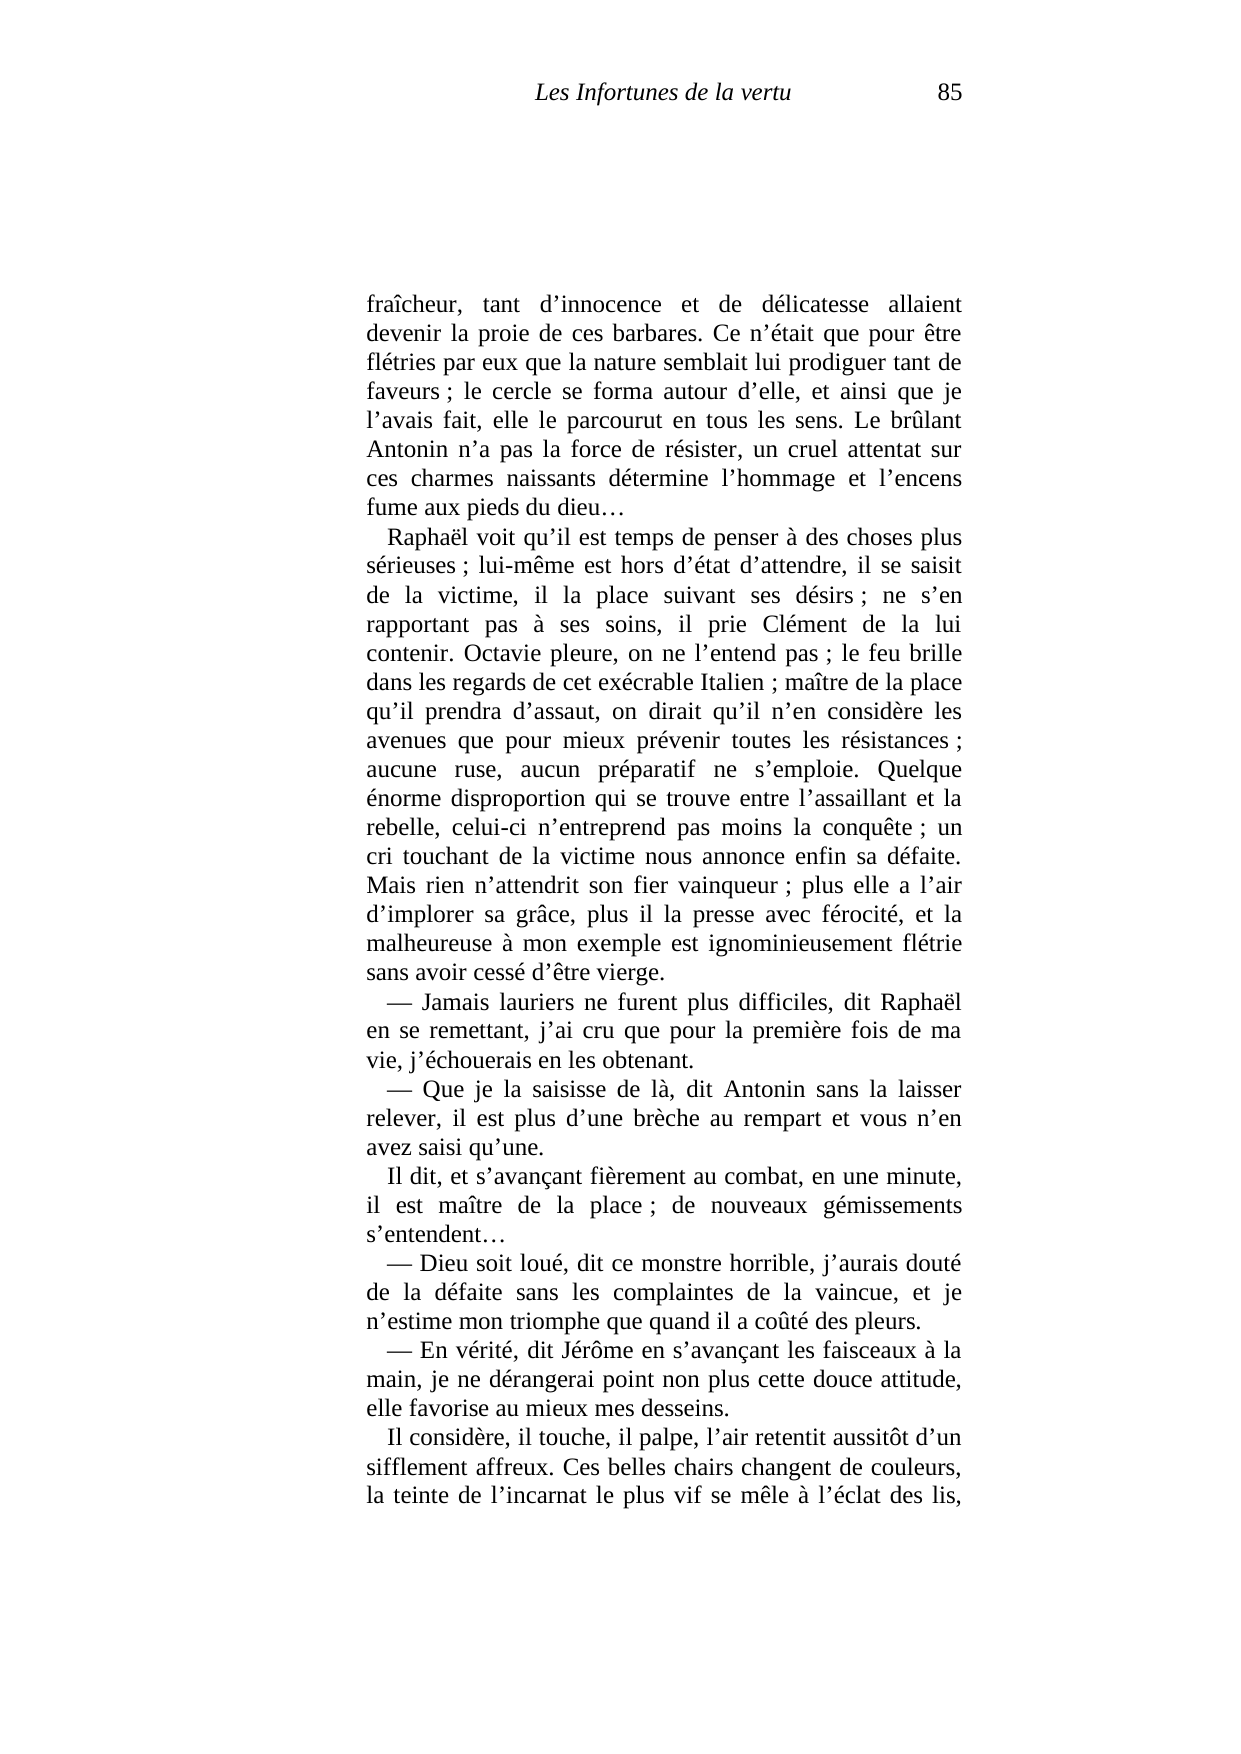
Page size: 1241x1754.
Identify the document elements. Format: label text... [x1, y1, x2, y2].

text Raphaël voit qu’il est temps de penser à des choses plus sérieuses ; lui-même est hors d’état d’attendre, il se saisit de la victime, il la place suivant ses désirs ; ne s’en rapportant pas à ses soins, il prie Clément de la lui contenir. Octavie pleure, on ne l’entend pas ; le feu brille dans les regards de cet exécrable Italien ; maître de la place qu’il prendra d’assaut, on dirait qu’il n’en considère les avenues que pour mieux prévenir toutes les résistances ; aucune ruse, aucun préparatif ne s’emploie. Quelque énorme disproportion qui se trouve entre l’assaillant et la rebelle, celui-ci n’entreprend pas moins la conquête ; un cri touchant de la victime nous annonce enfin sa défaite. Mais rien n’attendrit son fier vainqueur ; plus elle a l’air d’implorer sa grâce, plus il la presse avec férocité, et la malheureuse à mon exemple est ignominieusement flétrie sans avoir cessé d’être vierge. [366, 521, 962, 986]
text fraîcheur, tant d’innocence et de délicatesse allaient devenir la proie de ces barbares. Ce n’était que pour être flétries par eux que la nature semblait lui prodiguer tant de faveurs ; le cercle se forma autour d’elle, et ainsi que je l’avais fait, elle le parcourut en tous les sens. Le brûlant Antonin n’a pas la force de résister, un cruel attentat sur ces charmes naissants détermine l’hommage et l’encens fume aux pieds du dieu… [366, 289, 962, 521]
text Il dit, et s’avançant fièrement au combat, en une minute, il est maître de la place ; de nouveaux gémissements s’entendent… [366, 1161, 962, 1248]
text — Jamais lauriers ne furent plus difficiles, dit Raphaël en se remettant, j’ai cru que pour la première fois de ma vie, j’échouerais en les obtenant. [366, 986, 962, 1073]
text — Dieu soit loué, dit ce monstre horrible, j’aurais douté de la défaite sans les complaintes de la vaincue, et je n’estime mon triomphe que quand il a coûté des pleurs. [366, 1248, 962, 1335]
text — En vérité, dit Jérôme en s’avançant les faisceaux à la main, je ne dérangerai point non plus cette douce attitude, elle favorise au mieux mes desseins. [366, 1335, 962, 1422]
text — Que je la saisisse de là, dit Antonin sans la laisser relever, il est plus d’une brèche au rempart et vous n’en avez saisi qu’une. [366, 1073, 962, 1161]
text Il considère, il touche, il palpe, l’air retentit aussitôt d’un sifflement affreux. Ces belles chairs changent de couleurs, la teinte de l’incarnat le plus vif se mêle à l’éclat des lis, [366, 1422, 962, 1509]
